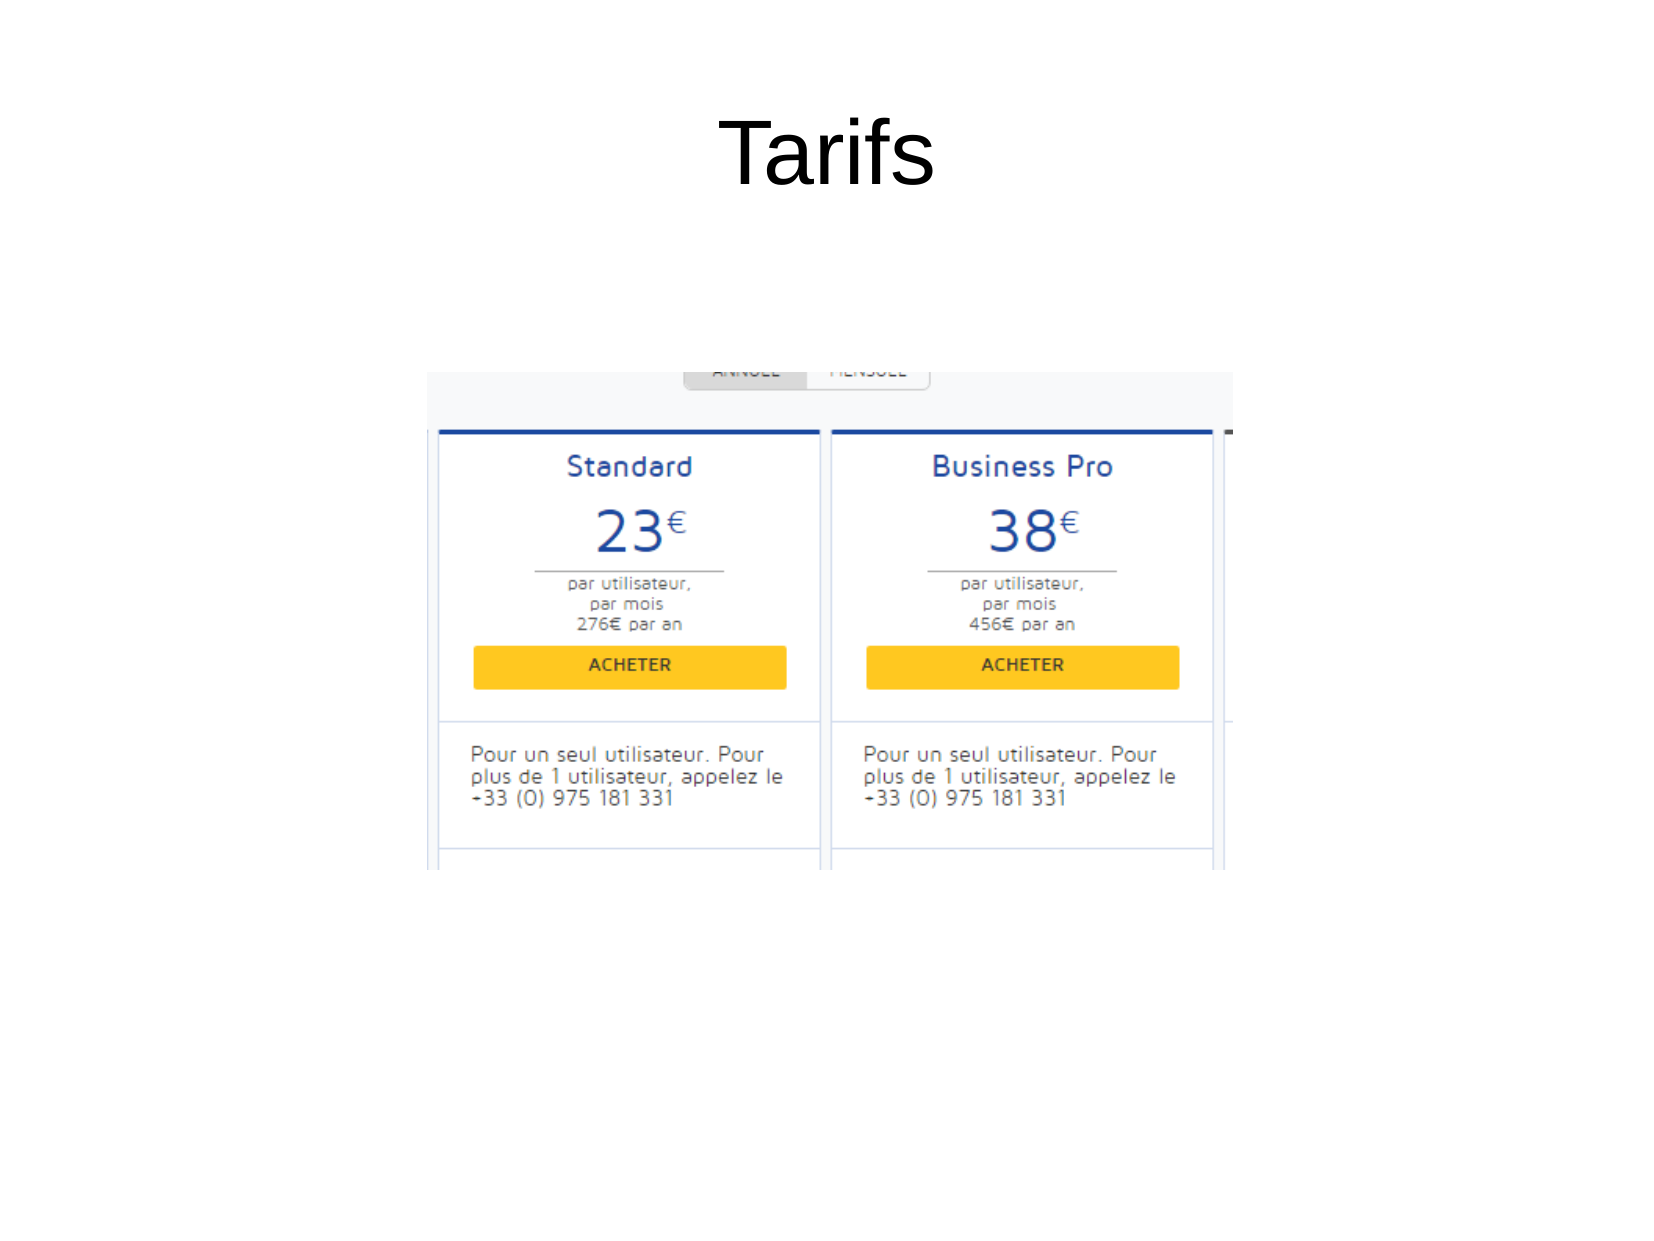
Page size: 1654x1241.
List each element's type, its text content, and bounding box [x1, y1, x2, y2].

title Tarifs [82, 49, 1571, 257]
picture [427, 372, 1233, 870]
